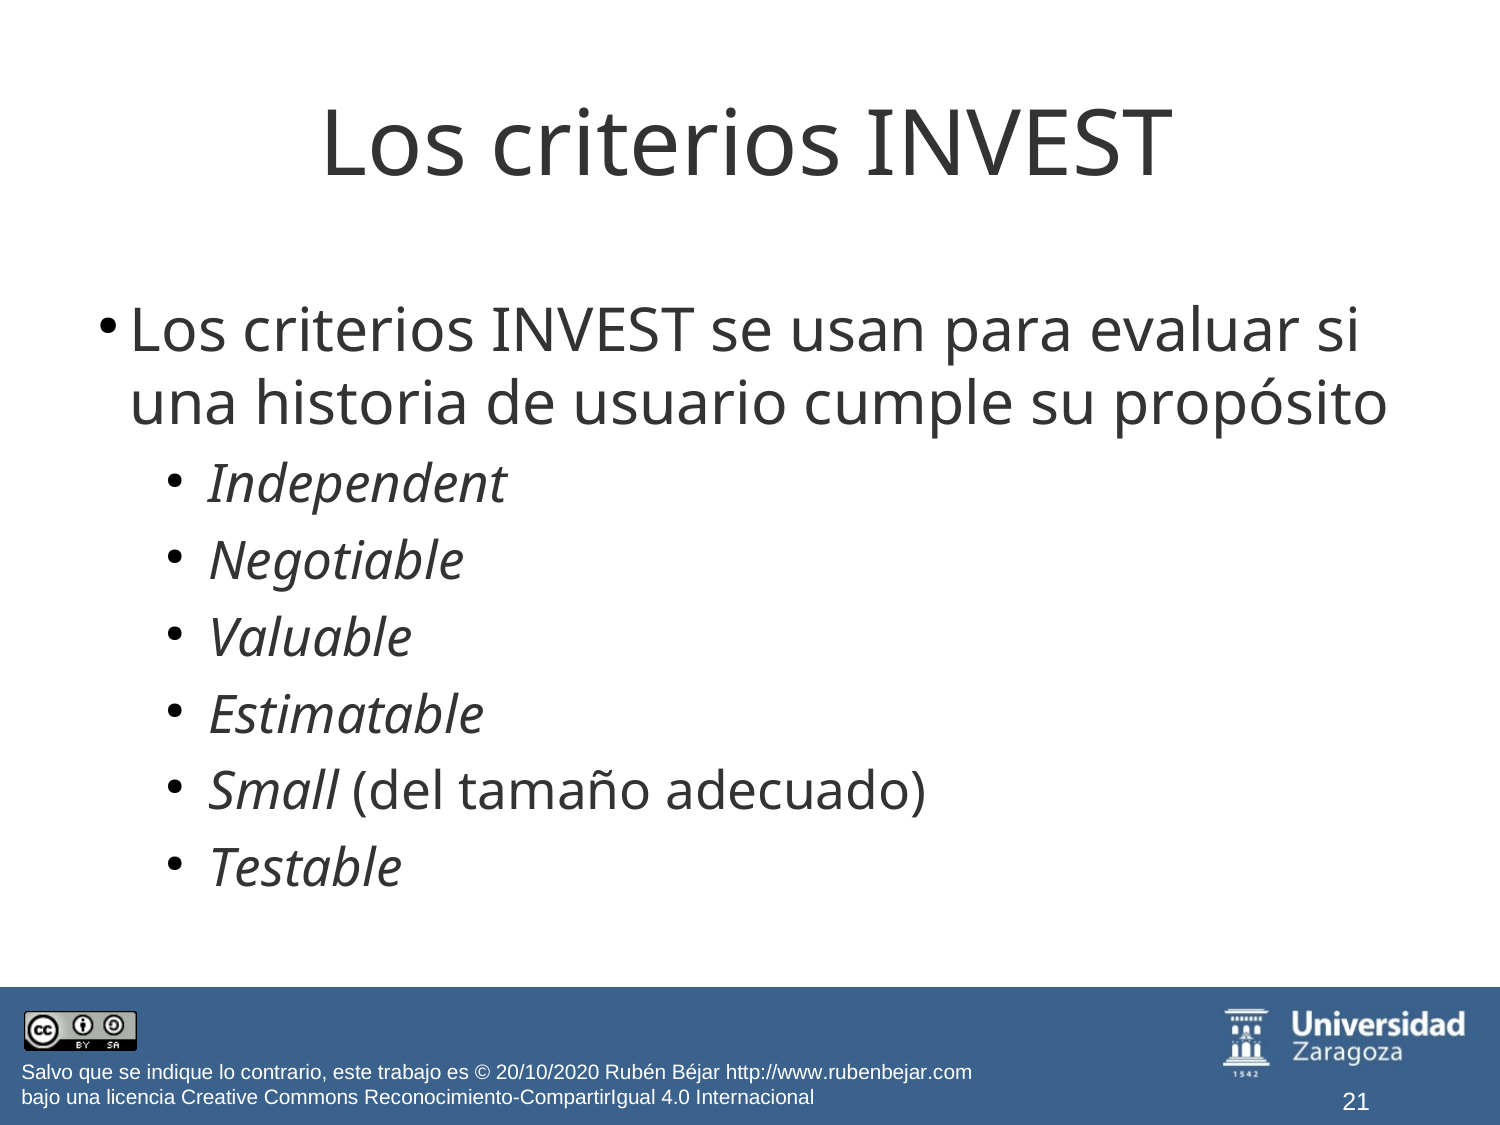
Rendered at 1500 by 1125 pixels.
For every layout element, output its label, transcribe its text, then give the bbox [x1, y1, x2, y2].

picture [0, 987, 1500, 1125]
title Los criterios INVEST [74, 21, 1420, 257]
list Los criterios INVEST se usan para evaluar si una historia de usuario cumple su propósito Independent Negotiable Valuable Estimatable Small (del tamaño adecuado) Testable [82, 283, 1418, 957]
